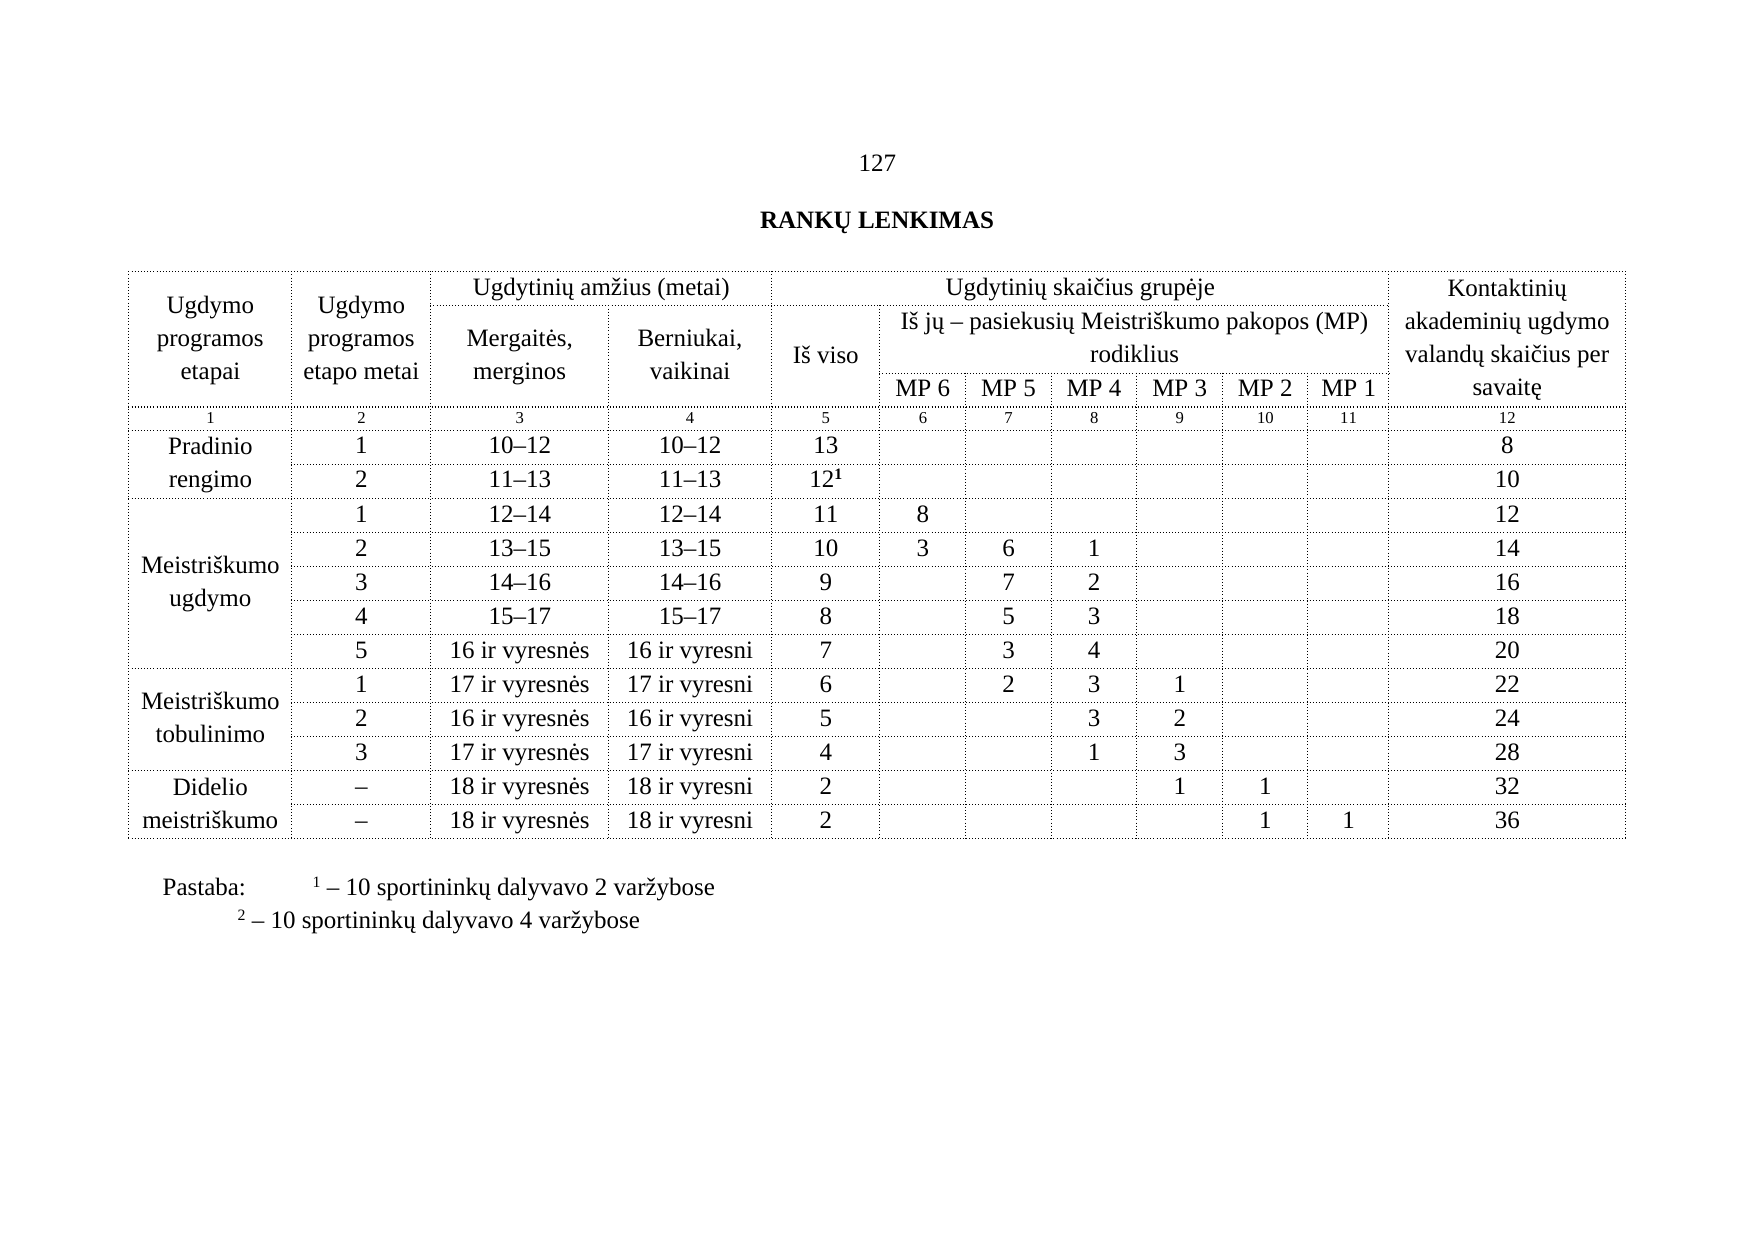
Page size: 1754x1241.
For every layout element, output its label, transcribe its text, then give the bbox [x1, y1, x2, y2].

table_cell [965, 770, 1051, 804]
table_cell [965, 430, 1051, 463]
table_cell [1137, 600, 1222, 634]
table_cell 17 ir vyresni [608, 736, 771, 770]
table_header Ugdymo programos etapai [129, 271, 291, 406]
table_cell 7 [965, 566, 1051, 600]
table_cell 3 [965, 634, 1051, 668]
table_cell [1222, 736, 1308, 770]
table_cell 10–12 [431, 430, 608, 463]
table_cell 28 [1389, 736, 1625, 770]
table_cell 11 [771, 498, 880, 532]
table_header Ugdytinių amžius (metai) [431, 271, 771, 305]
table_cell 1 [291, 498, 431, 532]
table_cell [1137, 532, 1222, 566]
table_cell [1308, 634, 1389, 668]
table_cell 2 [291, 702, 431, 736]
table_cell MP 4 [1051, 373, 1137, 406]
table_cell [1137, 498, 1222, 532]
table_cell Iš jų – pasiekusių Meistriškumo pakopos (MP) rodiklius [880, 305, 1389, 372]
table_cell [1051, 498, 1137, 532]
table_cell 3 [880, 532, 965, 566]
table_cell [1308, 736, 1389, 770]
table_cell 1 [1222, 770, 1308, 804]
table_cell – [291, 770, 431, 804]
text 124 [118, 148, 1636, 176]
table_cell [1308, 532, 1389, 566]
table_cell Meistriškumo ugdymo [129, 498, 291, 668]
table_cell 10–12 [608, 430, 771, 463]
text 2 – 10 sportininkų dalyvavo 4 varžybose [162, 905, 1580, 934]
table_cell 4 [1051, 634, 1137, 668]
table_cell 2 [771, 770, 880, 804]
table_cell [880, 736, 965, 770]
table_cell [1308, 498, 1389, 532]
table_cell [1137, 430, 1222, 463]
table_cell 5 [771, 702, 880, 736]
table_header Kontaktinių akademinių ugdymo valandų skaičius per savaitę [1389, 271, 1625, 406]
table_cell 4 [291, 600, 431, 634]
table_cell 15–17 [431, 600, 608, 634]
table_cell 12 [1389, 498, 1625, 532]
table_cell [1222, 668, 1308, 702]
table_cell [880, 668, 965, 702]
table_cell 6 [880, 406, 965, 429]
table_cell 1 [1051, 736, 1137, 770]
table_cell 14 [1389, 532, 1625, 566]
table_cell Berniukai, vaikinai [608, 305, 771, 406]
table_cell 16 [1389, 566, 1625, 600]
table_cell Iš viso [771, 305, 880, 406]
table_cell 3 [431, 406, 608, 429]
table_header Ugdymo programos etapo metai [291, 271, 431, 406]
table_cell [880, 770, 965, 804]
table_cell 5 [291, 634, 431, 668]
table_cell 6 [771, 668, 880, 702]
table_cell 20 [1389, 634, 1625, 668]
table_cell 13–15 [608, 532, 771, 566]
table_cell 18 ir vyresni [608, 804, 771, 838]
table_cell [1222, 566, 1308, 600]
table_cell 1 [1137, 770, 1222, 804]
table_cell 13–15 [431, 532, 608, 566]
table_cell [880, 430, 965, 463]
table_cell [1137, 464, 1222, 498]
table_cell 10 [1222, 406, 1308, 429]
table_cell [1222, 600, 1308, 634]
table_cell 2 [771, 804, 880, 838]
table_cell 2 [1137, 702, 1222, 736]
table_cell Didelio meistriškumo [129, 770, 291, 838]
table_cell [1137, 634, 1222, 668]
table_header Ugdytinių skaičius grupėje [771, 271, 1389, 305]
text rankų lenkimas [118, 205, 1636, 234]
table_cell MP 1 [1308, 373, 1389, 406]
table_cell [965, 736, 1051, 770]
table_cell 8 [771, 600, 880, 634]
table_cell 3 [1051, 600, 1137, 634]
table_cell 9 [771, 566, 880, 600]
table_cell – [291, 804, 431, 838]
table_cell 3 [1051, 668, 1137, 702]
table_cell [965, 464, 1051, 498]
table_cell Pradinio rengimo [129, 430, 291, 498]
table_cell 3 [1137, 736, 1222, 770]
table_cell 12 [1389, 406, 1625, 429]
table_cell 11 [1308, 406, 1389, 429]
table_cell 2 [291, 532, 431, 566]
table_cell 17 ir vyresni [608, 668, 771, 702]
table_cell 2 [291, 406, 431, 429]
table_cell 14–16 [431, 566, 608, 600]
table_cell 18 [1389, 600, 1625, 634]
table_cell [1222, 702, 1308, 736]
table_cell [1137, 566, 1222, 600]
table_cell 11–13 [431, 464, 608, 498]
table_cell [880, 702, 965, 736]
table_cell 121 [771, 464, 880, 498]
table_cell 36 [1389, 804, 1625, 838]
table_cell 4 [771, 736, 880, 770]
table_cell 16 ir vyresnės [431, 702, 608, 736]
table_cell [1051, 804, 1137, 838]
table_cell 32 [1389, 770, 1625, 804]
table_cell [880, 600, 965, 634]
table_cell 8 [1051, 406, 1137, 429]
table_cell 12–14 [608, 498, 771, 532]
table_cell MP 5 [965, 373, 1051, 406]
table_cell 6 [965, 532, 1051, 566]
table_cell [1308, 430, 1389, 463]
table_cell 1 [1308, 804, 1389, 838]
table_cell 10 [771, 532, 880, 566]
table_cell 1 [1137, 668, 1222, 702]
table_cell [1308, 600, 1389, 634]
table_cell [965, 702, 1051, 736]
table_cell 2 [1051, 566, 1137, 600]
table_cell 18 ir vyresnės [431, 804, 608, 838]
table_cell 17 ir vyresnės [431, 668, 608, 702]
table_cell [1222, 430, 1308, 463]
table_cell 4 [608, 406, 771, 429]
table_cell 9 [1137, 406, 1222, 429]
table_cell [1222, 532, 1308, 566]
table_cell 22 [1389, 668, 1625, 702]
table_cell 16 ir vyresnės [431, 634, 608, 668]
table_cell 13 [771, 430, 880, 463]
table_cell 16 ir vyresni [608, 702, 771, 736]
table_cell [1051, 430, 1137, 463]
table_cell 5 [965, 600, 1051, 634]
table_cell 12–14 [431, 498, 608, 532]
table_cell 3 [1051, 702, 1137, 736]
table_cell 17 ir vyresnės [431, 736, 608, 770]
table_cell [1222, 498, 1308, 532]
table_cell 2 [291, 464, 431, 498]
table_cell 1 [129, 406, 291, 429]
table_cell [880, 804, 965, 838]
table_cell Meistriškumo tobulinimo [129, 668, 291, 770]
table_cell 1 [1051, 532, 1137, 566]
table_cell 8 [1389, 430, 1625, 463]
table_cell [965, 804, 1051, 838]
table_cell 24 [1389, 702, 1625, 736]
table_cell [1051, 464, 1137, 498]
table_cell 3 [291, 566, 431, 600]
table_cell 16 ir vyresni [608, 634, 771, 668]
table_cell 18 ir vyresni [608, 770, 771, 804]
table_cell 1 [291, 668, 431, 702]
table_cell 11–13 [608, 464, 771, 498]
table_cell 2 [965, 668, 1051, 702]
text Pastaba: 1 – 10 sportininkų dalyvavo 2 varžybose [162, 872, 1580, 901]
table_cell [965, 498, 1051, 532]
table_cell 1 [291, 430, 431, 463]
table_cell [880, 464, 965, 498]
table_cell 14–16 [608, 566, 771, 600]
table_cell MP 6 [880, 373, 965, 406]
table_cell [1137, 804, 1222, 838]
table_cell 1 [1222, 804, 1308, 838]
table_cell [1222, 634, 1308, 668]
table_cell 7 [771, 634, 880, 668]
table_cell 3 [291, 736, 431, 770]
table_cell MP 2 [1222, 373, 1308, 406]
table_cell 15–17 [608, 600, 771, 634]
table_cell [880, 634, 965, 668]
table_cell [1308, 464, 1389, 498]
table_cell 8 [880, 498, 965, 532]
table_cell 7 [965, 406, 1051, 429]
table_cell [1308, 668, 1389, 702]
table_cell MP 3 [1137, 373, 1222, 406]
table_cell [1308, 566, 1389, 600]
table_cell Mergaitės, merginos [431, 305, 608, 406]
table_cell [1308, 770, 1389, 804]
table_cell 18 ir vyresnės [431, 770, 608, 804]
table_cell [1051, 770, 1137, 804]
table_cell [1222, 464, 1308, 498]
table_cell 5 [771, 406, 880, 429]
table_cell [880, 566, 965, 600]
table_cell [1308, 702, 1389, 736]
table_cell 10 [1389, 464, 1625, 498]
